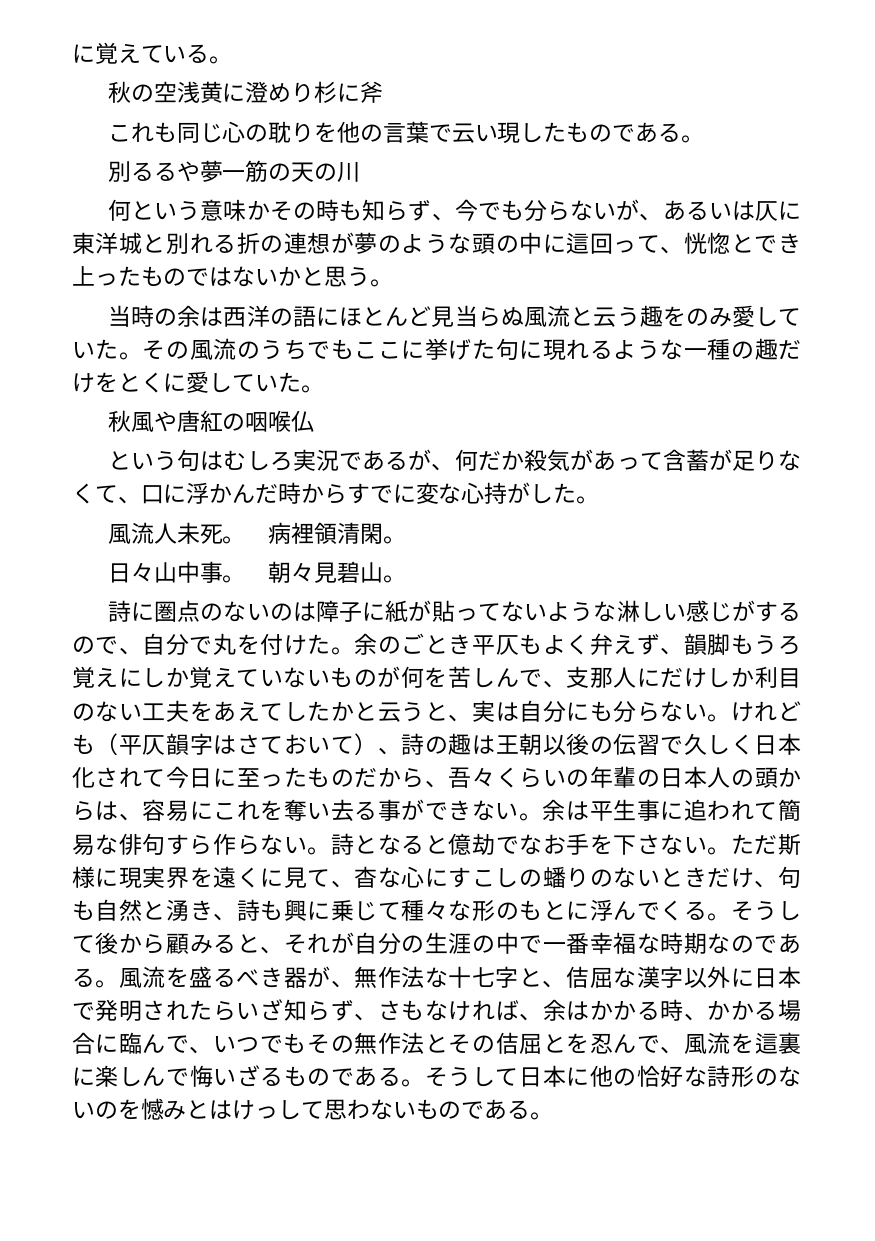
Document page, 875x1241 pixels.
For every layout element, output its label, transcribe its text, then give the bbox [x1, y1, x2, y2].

text これも同じ心の耽りを他の言葉で云い現したものである。 [72, 114, 802, 148]
text 秋の空浅黄に澄めり杉に斧 [72, 75, 802, 108]
text という句はむしろ実況であるが、何だか殺気があって含蓄が足りなくて、口に浮かんだ時からすでに変な心持がした。 [72, 443, 802, 509]
text 当時の余は西洋の語にほとんど見当らぬ風流と云う趣をのみ愛していた。その風流のうちでもここに挙げた句に現れるような一種の趣だけをとくに愛していた。 [72, 298, 802, 398]
text 日々山中事。 朝々見碧山。 [72, 555, 802, 588]
text 何という意味かその時も知らず、今でも分らないが、あるいは仄に東洋城と別れる折の連想が夢のような頭の中に這回って、恍惚とでき上ったものではないかと思う。 [72, 193, 802, 292]
text 風流人未死。 病裡領清閑。 [72, 516, 802, 549]
text 詩に圏点のないのは障子に紙が貼ってないような淋しい感じがするので、自分で丸を付けた。余のごとき平仄もよく弁えず、韻脚もうろ覚えにしか覚えていないものが何を苦しんで、支那人にだけしか利目のない工夫をあえてしたかと云うと、実は自分にも分らない。けれども（平仄韻字はさておいて）、詩の趣は王朝以後の伝習で久しく日本化されて今日に至ったものだから、吾々くらいの年輩の日本人の頭からは、容易にこれを奪い去る事ができない。余は平生事に追われて簡易な俳句すら作らない。詩となると億劫でなお手を下さない。ただ斯様に現実界を遠くに見て、杳な心にすこしの蟠りのないときだけ、句も自然と湧き、詩も興に乗じて種々な形のもとに浮んでくる。そうして後から顧みると、それが自分の生涯の中で一番幸福な時期なのである。風流を盛るべき器が、無作法な十七字と、佶屈な漢字以外に日本で発明されたらいざ知らず、さもなければ、余はかかる時、かかる場合に臨んで、いつでもその無作法とその佶屈とを忍んで、風流を這裏に楽しんで悔いざるものである。そうして日本に他の恰好な詩形のないのを憾みとはけっして思わないものである。 [72, 594, 802, 1126]
text 秋風や唐紅の咽喉仏 [72, 404, 802, 437]
text 別るるや夢一筋の天の川 [72, 153, 802, 187]
text に覚えている。 [72, 36, 802, 69]
